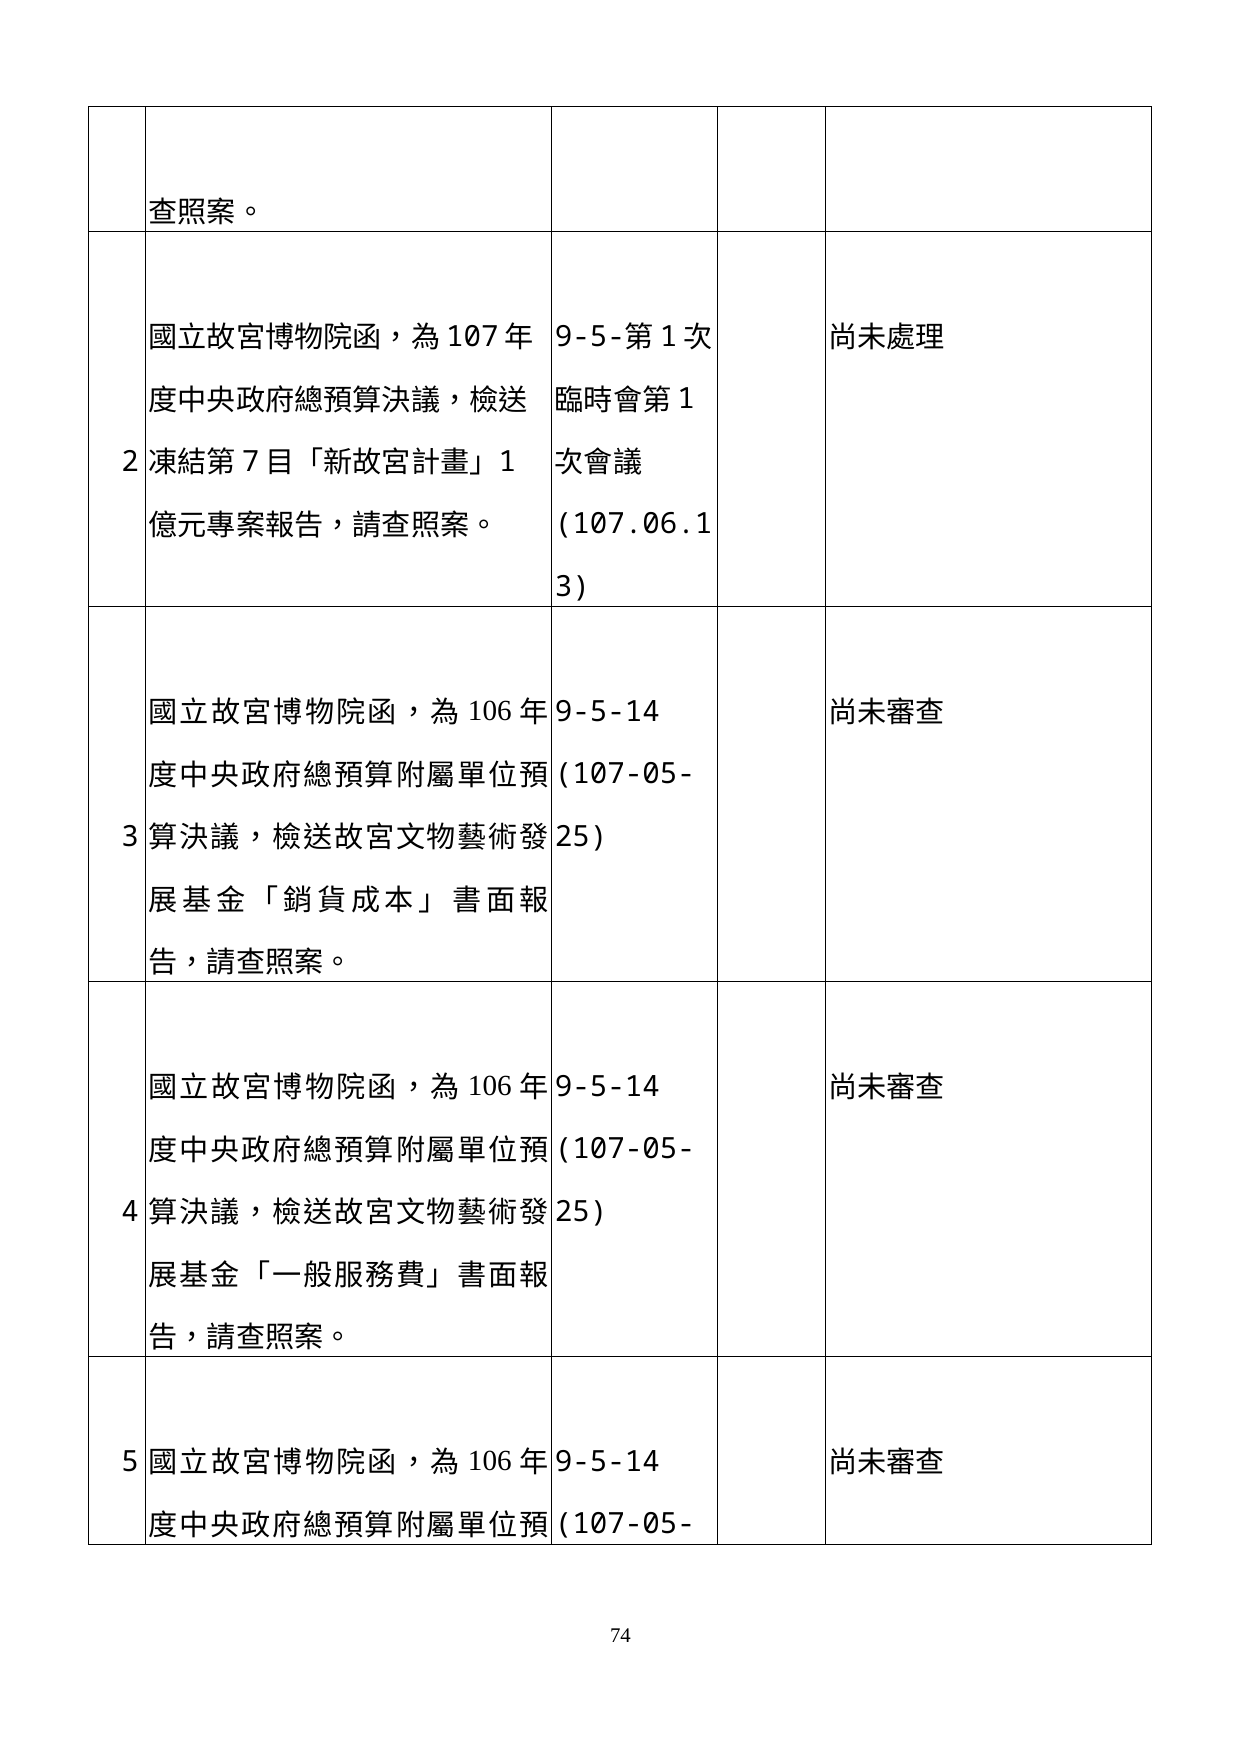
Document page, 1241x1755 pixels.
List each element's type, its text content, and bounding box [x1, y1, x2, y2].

table_cell [89, 107, 145, 231]
table_cell [552, 107, 717, 231]
table_cell [89, 982, 145, 1356]
table_cell [718, 607, 825, 981]
table_cell 國立故宮博物院函，為106年度中央政府總預算附屬單位預 [146, 1357, 551, 1543]
table_cell 9-5-14 (107-05-25) [552, 982, 717, 1356]
table_cell 9-5-14 (107-05- [552, 1357, 717, 1543]
table_cell [718, 1357, 825, 1543]
table_cell 國立故宮博物院函，為106年度中央政府總預算附屬單位預算決議，檢送故宮文物藝術發展基金「銷貨成本」書面報告，請查照案。 [146, 607, 551, 981]
table_cell 尚未審查 [826, 982, 1151, 1356]
table_cell [89, 607, 145, 981]
table_cell [718, 107, 825, 231]
table_cell 國立故宮博物院函，為106年度中央政府總預算附屬單位預算決議，檢送故宮文物藝術發展基金「一般服務費」書面報告，請查照案。 [146, 982, 551, 1356]
table_cell 國立故宮博物院函，為107年度中央政府總預算決議，檢送凍結第7目「新故宮計畫」1億元專案報告，請查照案。 [146, 232, 551, 606]
table_cell 尚未處理 [826, 232, 1151, 606]
table_cell [89, 232, 145, 606]
table_cell 尚未審查 [826, 607, 1151, 981]
table_cell [89, 1357, 145, 1543]
table_cell [718, 232, 825, 606]
table_cell [826, 107, 1151, 231]
table_cell 9-5-第1次臨時會第1次會議(107.06.13) [552, 232, 717, 606]
table_cell 尚未審查 [826, 1357, 1151, 1543]
table_cell 9-5-14 (107-05-25) [552, 607, 717, 981]
table_cell [718, 982, 825, 1356]
table_cell 查照案。 [146, 107, 551, 231]
